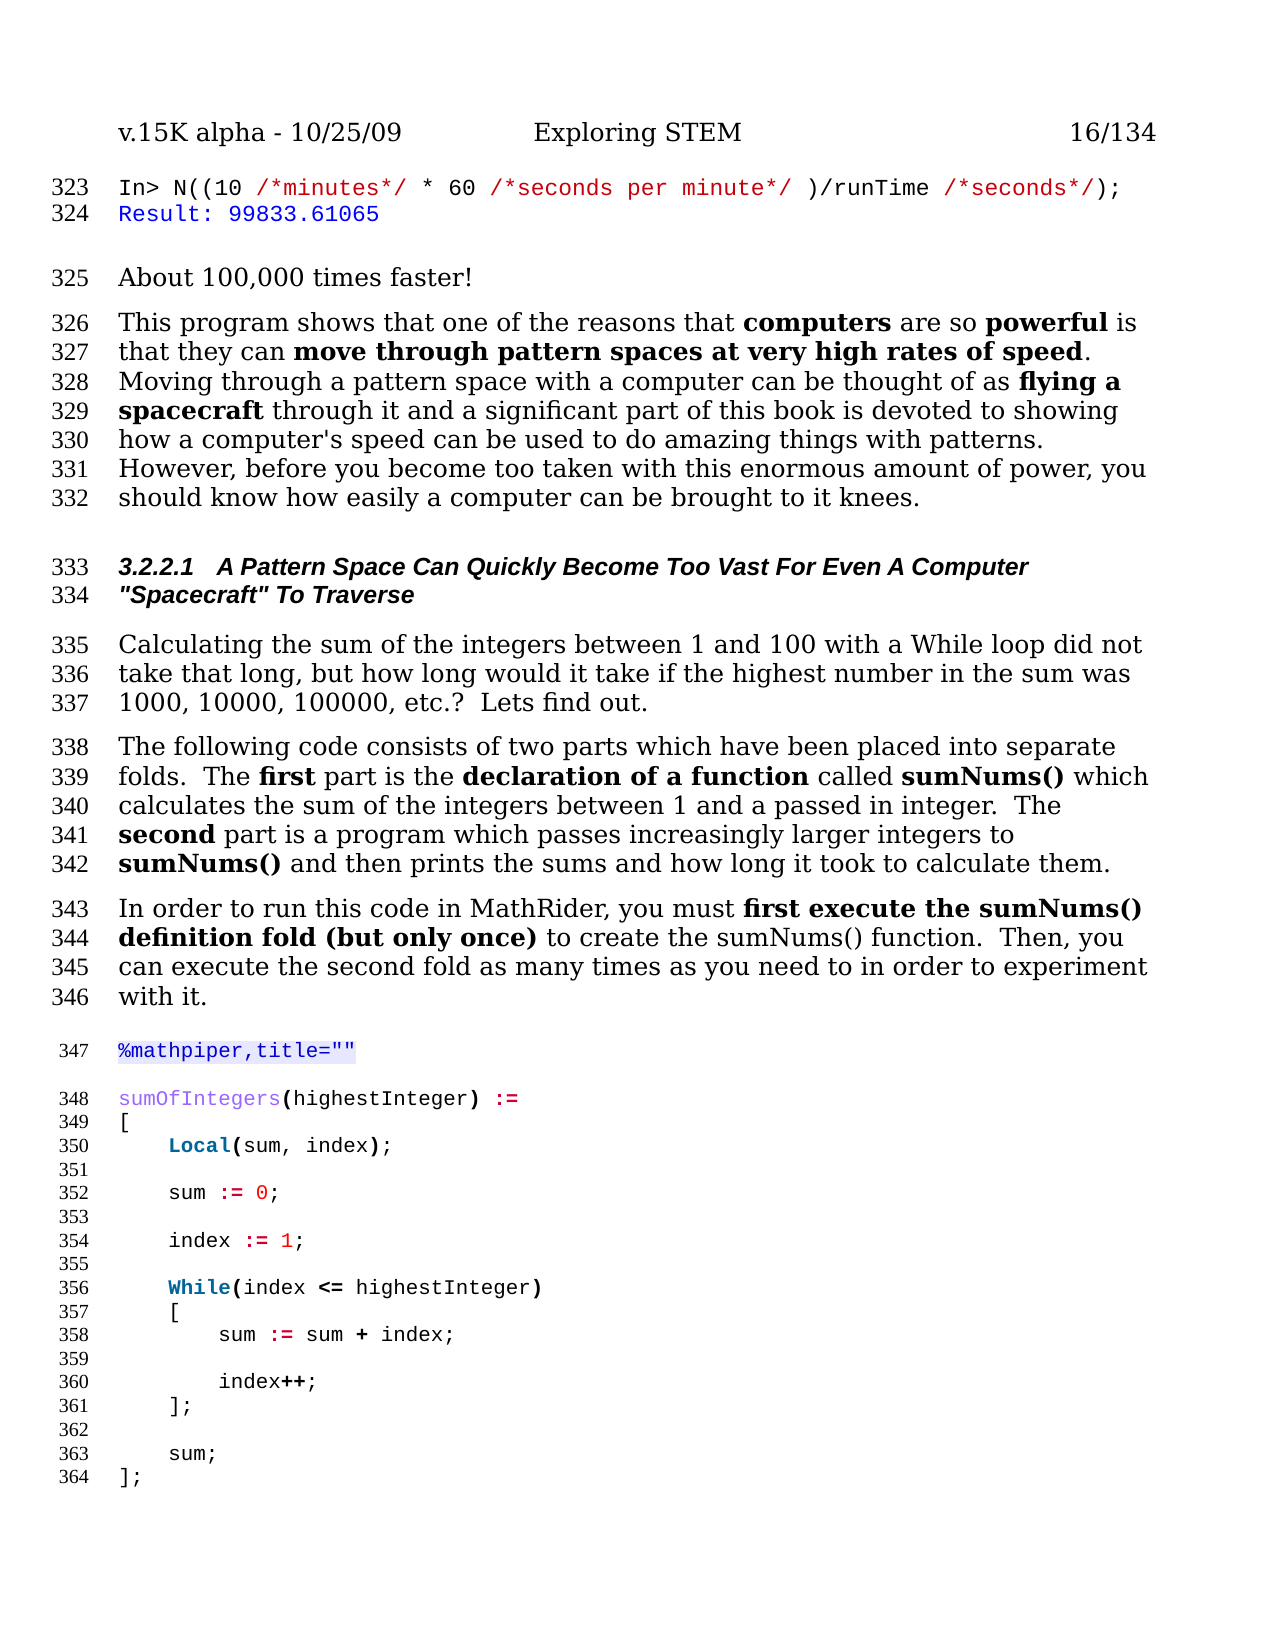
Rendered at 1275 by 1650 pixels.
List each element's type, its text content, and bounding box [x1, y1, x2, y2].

text sum := 0; [118, 1182, 1157, 1206]
text In order to run this code in MathRider, you must first execute the sumNums() definition fold (but only once) to create the sumNums() function. Then, you can execute the second fold as many times as you need to in order to experiment with it. [118, 894, 1157, 1011]
text sum; [118, 1442, 1157, 1466]
text %mathpiper,title="" [118, 1041, 1157, 1064]
text sum := sum + index; [118, 1324, 1157, 1348]
text Calculating the sum of the integers between 1 and 100 with a While loop did not take that long, but how long would it take if the highest number in the sum was 1000, 10000, 100000, etc.? Lets find out. [118, 630, 1157, 717]
text [ [118, 1111, 1157, 1135]
text [ [118, 1301, 1157, 1324]
text About 100,000 times faster! [118, 263, 1157, 293]
text Result: 99833.61065 [118, 203, 1157, 229]
text This program shows that one of the reasons that computers are so powerful is that they can move through pattern spaces at very high rates of speed. Moving through a pattern space with a computer can be thought of as flying a spacecraft through it and a significant part of this book is devoted to showing how a computer's speed can be used to do amazing things with patterns. However, before you become too taken with this enormous amount of power, you should know how easily a computer can be brought to it knees. [118, 308, 1157, 513]
subtitle A Pattern Space Can Quickly Become Too Vast For Even A Computer "Spacecraft" To Traverse [118, 552, 1157, 609]
text The following code consists of two parts which have been placed into separate folds. The first part is the declaration of a function called sumNums() which calculates the sum of the integers between 1 and a passed in integer. The second part is a program which passes increasingly larger integers to sumNums() and then prints the sums and how long it took to calculate them. [118, 732, 1157, 879]
text ]; [118, 1466, 1157, 1490]
text ]; [118, 1395, 1157, 1419]
text While(index <= highestInteger) [118, 1277, 1157, 1301]
text index := 1; [118, 1230, 1157, 1253]
text index++; [118, 1372, 1157, 1395]
text sumOfIntegers(highestInteger) := [118, 1088, 1157, 1111]
text In> N((10 /*minutes*/ * 60 /*seconds per minute*/ )/runTime /*seconds*/); [118, 177, 1157, 203]
text Local(sum, index); [118, 1135, 1157, 1159]
